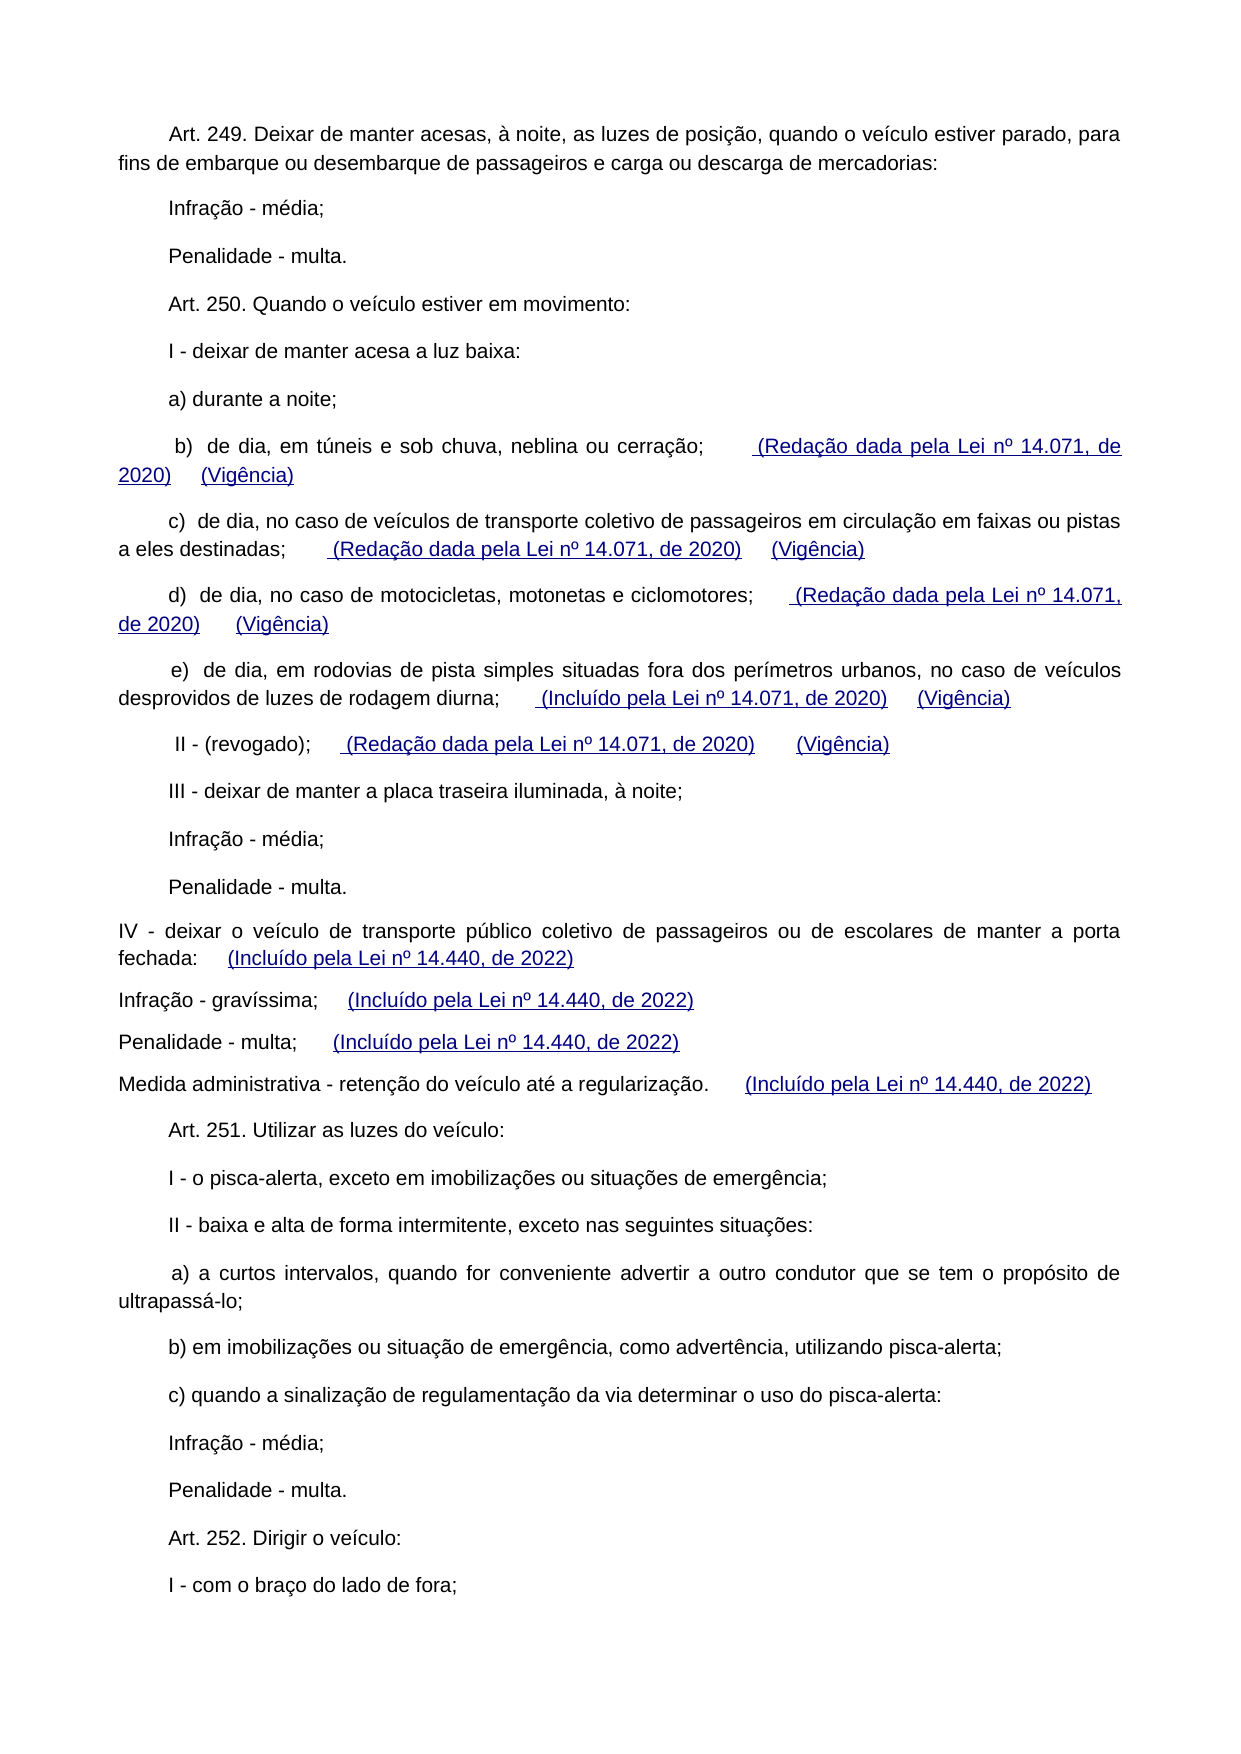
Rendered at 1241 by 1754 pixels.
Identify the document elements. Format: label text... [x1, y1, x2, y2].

text Infração - média; [118, 192, 1122, 221]
text Penalidade - multa. [118, 871, 1122, 899]
text a) durante a noite; [118, 383, 1122, 412]
text Medida administrativa - retenção do veículo até a regularização. (Incluído pela Lei nº 14.440, de 2022) [118, 1072, 1122, 1096]
text II - baixa e alta de forma intermitente, exceto nas seguintes situações: [118, 1209, 1122, 1238]
text Art. 250. Quando o veículo estiver em movimento: [118, 288, 1122, 316]
text Penalidade - multa. [118, 240, 1122, 269]
text c) quando a sinalização de regulamentação da via determinar o uso do pisca-alerta: [118, 1379, 1122, 1408]
text b) em imobilizações ou situação de emergência, como advertência, utilizando pisca-alerta; [118, 1331, 1122, 1360]
text IV - deixar o veículo de transporte público coletivo de passageiros ou de escolares de manter a porta fechada: (Incluído pela Lei nº 14.440, de 2022) [118, 918, 1122, 970]
text c) de dia, no caso de veículos de transporte coletivo de passageiros em circulação em faixas ou pistas a eles destinadas; (Redação dada pela Lei nº 14.071, de 2020) (Vigência) [118, 505, 1122, 561]
text b) de dia, em túneis e sob chuva, neblina ou cerração; (Redação dada pela Lei nº 14.071, de 2020) (Vigência) [118, 431, 1122, 487]
text Art. 251. Utilizar as luzes do veículo: [118, 1114, 1122, 1143]
text Infração - média; [118, 1427, 1122, 1455]
text d) de dia, no caso de motocicletas, motonetas e ciclomotores; (Redação dada pela Lei nº 14.071, de 2020) (Vigência) [118, 579, 1122, 636]
text Infração - gravíssima; (Incluído pela Lei nº 14.440, de 2022) [118, 988, 1122, 1012]
text Infração - média; [118, 823, 1122, 852]
text Art. 252. Dirigir o veículo: [118, 1522, 1122, 1551]
text Art. 249. Deixar de manter acesas, à noite, as luzes de posição, quando o veículo estiver parado, para fins de embarque ou desembarque de passageiros e carga ou descarga de mercadorias: [118, 118, 1122, 174]
text I - com o braço do lado de fora; [118, 1569, 1122, 1598]
text Penalidade - multa; (Incluído pela Lei nº 14.440, de 2022) [118, 1030, 1122, 1054]
text e) de dia, em rodovias de pista simples situadas fora dos perímetros urbanos, no caso de veículos desprovidos de luzes de rodagem diurna; (Incluído pela Lei nº 14.071, de 2020) (Vigência) [118, 654, 1122, 710]
text a) a curtos intervalos, quando for conveniente advertir a outro condutor que se tem o propósito de ultrapassá-lo; [118, 1257, 1122, 1313]
text Penalidade - multa. [118, 1474, 1122, 1503]
text III - deixar de manter a placa traseira iluminada, à noite; [118, 776, 1122, 804]
text II - (revogado); (Redação dada pela Lei nº 14.071, de 2020) (Vigência) [118, 728, 1122, 757]
text I - o pisca-alerta, exceto em imobilizações ou situações de emergência; [118, 1162, 1122, 1191]
text I - deixar de manter acesa a luz baixa: [118, 335, 1122, 364]
